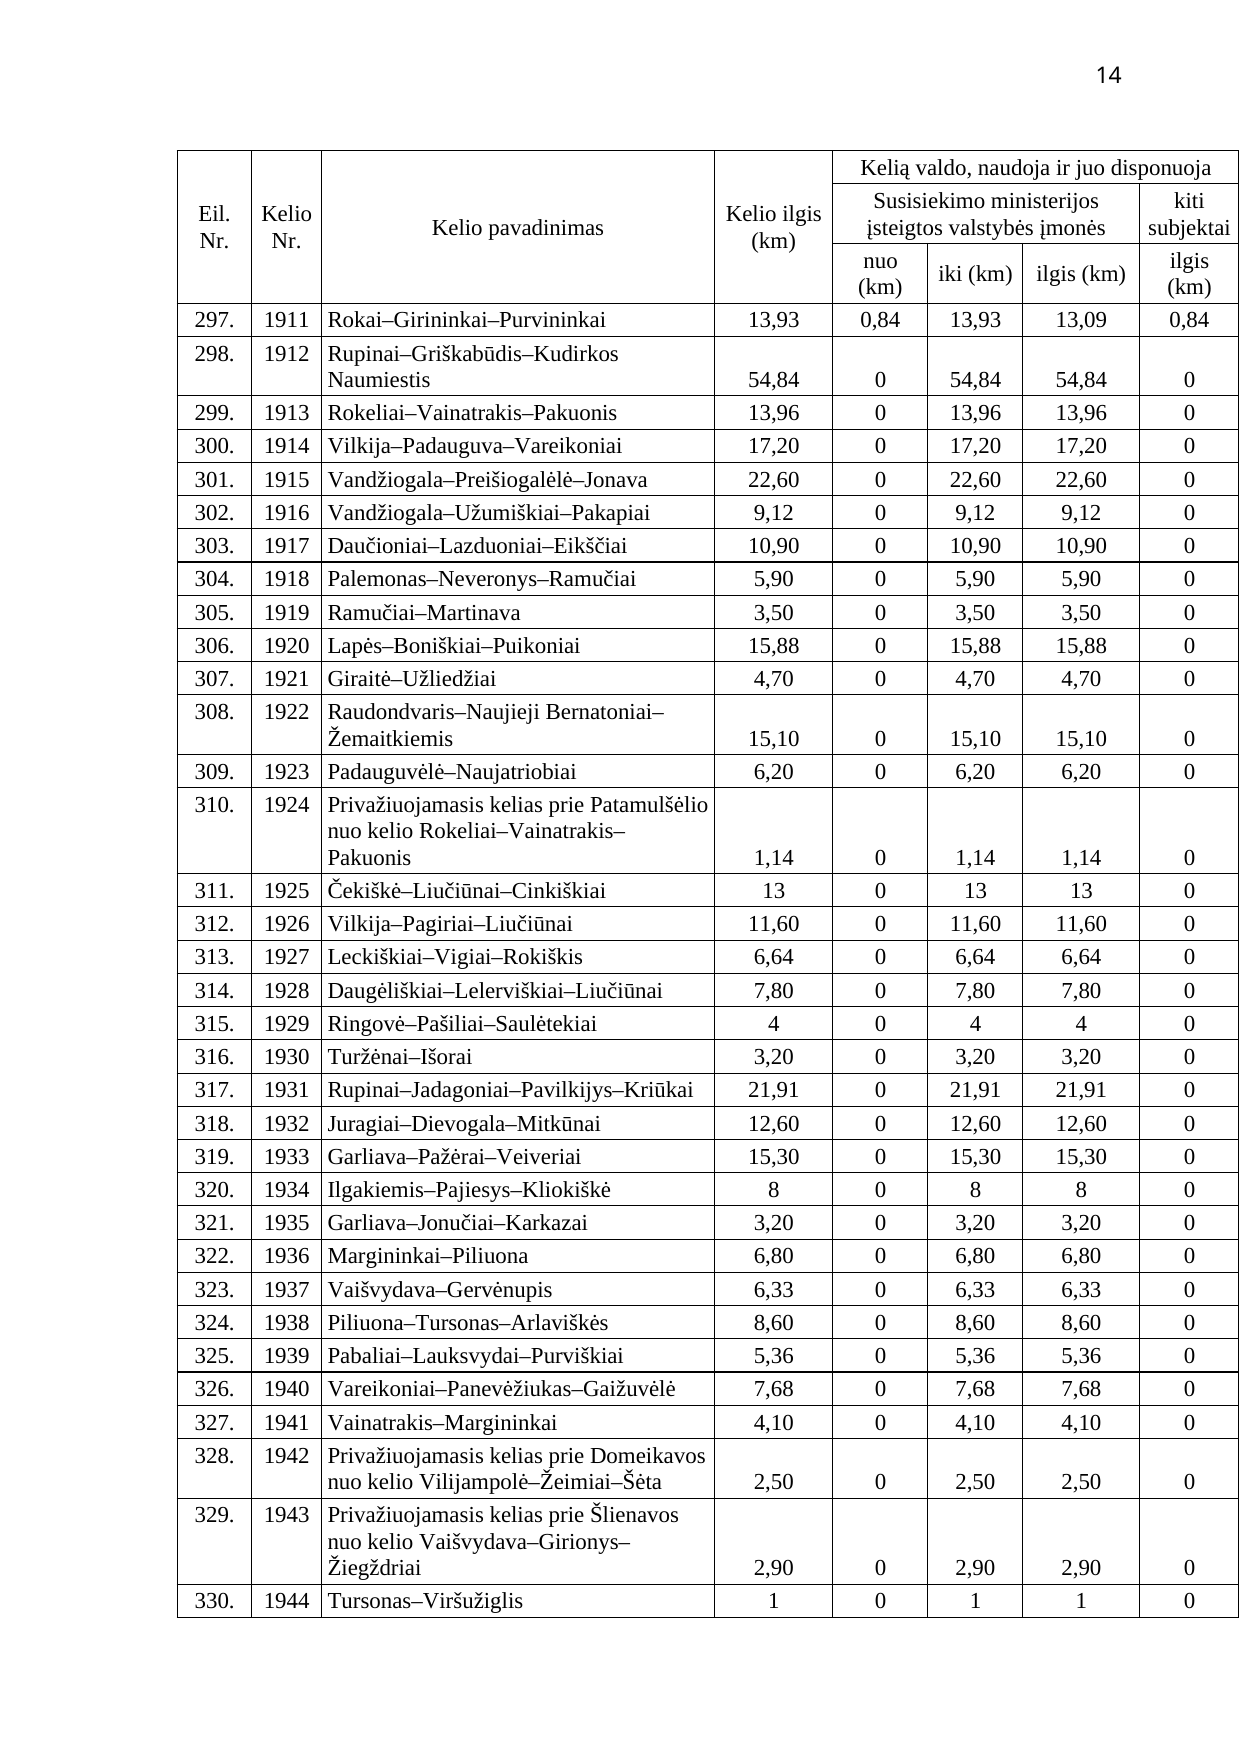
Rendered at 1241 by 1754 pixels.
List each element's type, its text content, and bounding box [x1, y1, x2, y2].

table_cell 321. [178, 1206, 251, 1238]
table_cell 0 [1140, 1040, 1238, 1072]
table_cell 0 [1140, 1439, 1238, 1497]
table_cell 13 [1023, 874, 1139, 906]
table_cell Rupinai–Griškabūdis–Kudirkos Naumiestis [322, 337, 714, 395]
table_cell 0 [833, 907, 927, 939]
table_cell Vilkija–Pagiriai–Liučiūnai [322, 907, 714, 939]
table_cell 0 [1140, 874, 1238, 906]
table_cell 317. [178, 1074, 251, 1106]
table_cell 1915 [252, 463, 321, 495]
table_cell 17,20 [715, 430, 832, 462]
table_cell Pabaliai–Lauksvydai–Purviškiai [322, 1339, 714, 1371]
table_header Kelią valdo, naudoja ir juo disponuoja [833, 151, 1238, 183]
table_cell 4,10 [715, 1406, 832, 1438]
table_cell 1918 [252, 563, 321, 594]
table_cell 0 [1140, 1206, 1238, 1238]
table_cell 7,68 [928, 1373, 1022, 1405]
table_cell 0 [1140, 1273, 1238, 1305]
table_cell Rupinai–Jadagoniai–Pavilkijys–Kriūkai [322, 1074, 714, 1106]
table_cell 4,70 [715, 662, 832, 694]
table_cell 0 [833, 1499, 927, 1583]
table_cell 310. [178, 788, 251, 873]
table_cell 1923 [252, 755, 321, 787]
table_cell 3,50 [928, 596, 1022, 628]
table_cell 0 [1140, 1240, 1238, 1272]
table_cell 0 [833, 629, 927, 661]
table_cell 1917 [252, 529, 321, 561]
table_cell 0 [833, 1107, 927, 1139]
table_cell 4,10 [1023, 1406, 1139, 1438]
table_cell 0 [833, 1373, 927, 1405]
table_cell 13,09 [1023, 304, 1139, 336]
table_cell 1925 [252, 874, 321, 906]
table_cell 0 [1140, 529, 1238, 561]
table_cell 1920 [252, 629, 321, 661]
table_cell 307. [178, 662, 251, 694]
table_cell 13,96 [715, 396, 832, 428]
table_cell 15,30 [928, 1140, 1022, 1172]
table_cell Tursonas–Viršužiglis [322, 1585, 714, 1617]
table_cell 300. [178, 430, 251, 462]
table_cell 1914 [252, 430, 321, 462]
table_cell 4,10 [928, 1406, 1022, 1438]
table_cell 328. [178, 1439, 251, 1497]
table_cell 13,93 [715, 304, 832, 336]
table_cell 311. [178, 874, 251, 906]
table_cell 0 [1140, 563, 1238, 594]
table_cell 7,80 [1023, 974, 1139, 1006]
table_cell 13,93 [928, 304, 1022, 336]
table_cell 6,80 [928, 1240, 1022, 1272]
table_cell ilgis (km) [1140, 244, 1238, 302]
table_cell 0 [833, 1585, 927, 1617]
table_cell 1935 [252, 1206, 321, 1238]
table_cell Giraitė–Užliedžiai [322, 662, 714, 694]
table_cell 21,91 [1023, 1074, 1139, 1106]
table_cell 312. [178, 907, 251, 939]
table_cell 1921 [252, 662, 321, 694]
table_cell 1939 [252, 1339, 321, 1371]
table_cell 5,36 [715, 1339, 832, 1371]
table_cell 15,10 [928, 695, 1022, 754]
table_cell 0 [833, 695, 927, 754]
table_cell Daugėliškiai–Lelerviškiai–Liučiūnai [322, 974, 714, 1006]
table_cell 0 [833, 941, 927, 973]
table_cell 6,64 [1023, 941, 1139, 973]
table_cell 0 [1140, 941, 1238, 973]
table_cell 0 [833, 496, 927, 528]
table_cell 0 [1140, 1339, 1238, 1371]
table_cell 1930 [252, 1040, 321, 1072]
table_cell 12,60 [1023, 1107, 1139, 1139]
table_cell Vainatrakis–Margininkai [322, 1406, 714, 1438]
table_cell 8 [928, 1173, 1022, 1205]
table_cell 10,90 [928, 529, 1022, 561]
table_cell Ramučiai–Martinava [322, 596, 714, 628]
table_cell 6,80 [715, 1240, 832, 1272]
table_cell 0 [833, 337, 927, 395]
table_cell 322. [178, 1240, 251, 1272]
table_cell 2,90 [1023, 1499, 1139, 1583]
table_cell Rokai–Girininkai–Purvininkai [322, 304, 714, 336]
table_cell 299. [178, 396, 251, 428]
table_cell 0 [833, 788, 927, 873]
table_cell 0 [1140, 1306, 1238, 1338]
table_cell Rokeliai–Vainatrakis–Pakuonis [322, 396, 714, 428]
table_cell Susisiekimo ministerijos įsteigtos valstybės įmonės [833, 184, 1139, 243]
table_cell 7,68 [715, 1373, 832, 1405]
table_cell 3,50 [1023, 596, 1139, 628]
table_cell 0 [1140, 695, 1238, 754]
table_cell 6,20 [928, 755, 1022, 787]
table_cell 0 [833, 662, 927, 694]
table_cell 318. [178, 1107, 251, 1139]
table_cell 10,90 [1023, 529, 1139, 561]
table_cell 8,60 [715, 1306, 832, 1338]
table_cell 0 [1140, 1173, 1238, 1205]
table_cell 308. [178, 695, 251, 754]
table_cell 4 [1023, 1007, 1139, 1039]
table_cell 0 [1140, 788, 1238, 873]
table_cell 1940 [252, 1373, 321, 1405]
table_cell 329. [178, 1499, 251, 1583]
table_cell 3,20 [715, 1040, 832, 1072]
table_cell Daučioniai–Lazduoniai–Eikščiai [322, 529, 714, 561]
table_cell 5,36 [1023, 1339, 1139, 1371]
table_cell 6,64 [715, 941, 832, 973]
table_cell 0,84 [833, 304, 927, 336]
table_cell 13 [715, 874, 832, 906]
table_cell 0 [833, 1306, 927, 1338]
table_cell 309. [178, 755, 251, 787]
table_cell 15,88 [1023, 629, 1139, 661]
table_cell 0 [833, 430, 927, 462]
table_cell 10,90 [715, 529, 832, 561]
table_cell 1938 [252, 1306, 321, 1338]
table_cell 13 [928, 874, 1022, 906]
table_cell 8,60 [1023, 1306, 1139, 1338]
table_cell 8 [715, 1173, 832, 1205]
table_cell 2,50 [715, 1439, 832, 1497]
table_cell 1933 [252, 1140, 321, 1172]
table_cell 1928 [252, 974, 321, 1006]
table_cell 0 [833, 1240, 927, 1272]
table_header Kelio pavadinimas [322, 151, 714, 302]
table_cell 0 [1140, 1007, 1238, 1039]
table_cell 1912 [252, 337, 321, 395]
table_cell 0 [833, 1173, 927, 1205]
table_cell 0 [1140, 1140, 1238, 1172]
table_cell Privažiuojamasis kelias prie Domeikavos nuo kelio Vilijampolė–Žeimiai–Šėta [322, 1439, 714, 1497]
table_cell 0 [833, 1040, 927, 1072]
table_cell 0 [833, 1339, 927, 1371]
table_cell 327. [178, 1406, 251, 1438]
table_cell Garliava–Pažėrai–Veiveriai [322, 1140, 714, 1172]
table_cell Vandžiogala–Užumiškiai–Pakapiai [322, 496, 714, 528]
table_cell 0,84 [1140, 304, 1238, 336]
table_cell 7,80 [928, 974, 1022, 1006]
table_cell 0 [833, 1439, 927, 1497]
table_cell 15,10 [1023, 695, 1139, 754]
table_cell 2,50 [928, 1439, 1022, 1497]
table_cell 3,20 [1023, 1040, 1139, 1072]
table_cell 1936 [252, 1240, 321, 1272]
table_cell 13,96 [928, 396, 1022, 428]
table_cell 1,14 [715, 788, 832, 873]
table_cell 1911 [252, 304, 321, 336]
table_cell 3,20 [715, 1206, 832, 1238]
table_cell 1916 [252, 496, 321, 528]
table_cell kiti subjektai [1140, 184, 1238, 243]
table_cell 6,64 [928, 941, 1022, 973]
table_cell 0 [1140, 396, 1238, 428]
table_cell 1,14 [928, 788, 1022, 873]
table_cell Palemonas–Neveronys–Ramučiai [322, 563, 714, 594]
table_cell 8,60 [928, 1306, 1022, 1338]
table_cell 0 [833, 1273, 927, 1305]
table_cell 3,20 [1023, 1206, 1139, 1238]
table_cell 0 [833, 396, 927, 428]
table_cell 316. [178, 1040, 251, 1072]
table_cell 15,30 [715, 1140, 832, 1172]
table_header Kelio ilgis (km) [715, 151, 832, 302]
table_cell 6,33 [928, 1273, 1022, 1305]
table_cell 1942 [252, 1439, 321, 1497]
table_cell 1922 [252, 695, 321, 754]
table_cell 1913 [252, 396, 321, 428]
table_cell 4,70 [1023, 662, 1139, 694]
table_cell 6,80 [1023, 1240, 1139, 1272]
table_cell Čekiškė–Liučiūnai–Cinkiškiai [322, 874, 714, 906]
table_cell 11,60 [715, 907, 832, 939]
table_cell 0 [1140, 1074, 1238, 1106]
table_cell 0 [1140, 1107, 1238, 1139]
table_cell 6,20 [1023, 755, 1139, 787]
table_cell 9,12 [1023, 496, 1139, 528]
table_cell Ilgakiemis–Pajiesys–Kliokiškė [322, 1173, 714, 1205]
table_cell Raudondvaris–Naujieji Bernatoniai–Žemaitkiemis [322, 695, 714, 754]
table_cell 1,14 [1023, 788, 1139, 873]
table_header Kelio Nr. [252, 151, 321, 302]
table_cell 21,91 [928, 1074, 1022, 1106]
table_cell 11,60 [1023, 907, 1139, 939]
table_cell 12,60 [715, 1107, 832, 1139]
table_cell 305. [178, 596, 251, 628]
table_cell 0 [833, 463, 927, 495]
table_cell 0 [1140, 662, 1238, 694]
table_cell Margininkai–Piliuona [322, 1240, 714, 1272]
table_cell 304. [178, 563, 251, 594]
table_cell Leckiškiai–Vigiai–Rokiškis [322, 941, 714, 973]
table_cell 2,90 [715, 1499, 832, 1583]
table_cell 0 [833, 1074, 927, 1106]
table_cell 301. [178, 463, 251, 495]
table_cell 5,90 [715, 563, 832, 594]
table_cell ilgis (km) [1023, 244, 1139, 302]
table_cell 54,84 [715, 337, 832, 395]
table_cell 5,90 [928, 563, 1022, 594]
table_cell 324. [178, 1306, 251, 1338]
table_cell Vilkija–Padauguva–Vareikoniai [322, 430, 714, 462]
table_cell 8 [1023, 1173, 1139, 1205]
table_cell 7,68 [1023, 1373, 1139, 1405]
table_cell 4 [715, 1007, 832, 1039]
table_cell 22,60 [928, 463, 1022, 495]
table_cell 22,60 [715, 463, 832, 495]
table_cell 0 [1140, 1373, 1238, 1405]
table_cell 6,33 [1023, 1273, 1139, 1305]
table_cell Juragiai–Dievogala–Mitkūnai [322, 1107, 714, 1139]
table_cell 3,20 [928, 1040, 1022, 1072]
table_cell 0 [833, 974, 927, 1006]
table_cell 12,60 [928, 1107, 1022, 1139]
table_cell 1919 [252, 596, 321, 628]
table_cell 303. [178, 529, 251, 561]
table_cell 0 [1140, 1585, 1238, 1617]
table_cell 0 [833, 1140, 927, 1172]
table_cell 0 [833, 596, 927, 628]
table_cell 5,90 [1023, 563, 1139, 594]
table_cell 1943 [252, 1499, 321, 1583]
table_cell 3,20 [928, 1206, 1022, 1238]
table_cell 319. [178, 1140, 251, 1172]
table_cell Privažiuojamasis kelias prie Patamulšėlio nuo kelio Rokeliai–Vainatrakis–Pakuonis [322, 788, 714, 873]
table_cell Vandžiogala–Preišiogalėlė–Jonava [322, 463, 714, 495]
table_cell 11,60 [928, 907, 1022, 939]
table_cell 54,84 [928, 337, 1022, 395]
table_cell 1932 [252, 1107, 321, 1139]
table_cell 1 [1023, 1585, 1139, 1617]
table_cell 2,90 [928, 1499, 1022, 1583]
table_cell 297. [178, 304, 251, 336]
table_cell Vareikoniai–Panevėžiukas–Gaižuvėlė [322, 1373, 714, 1405]
table_cell 326. [178, 1373, 251, 1405]
table_cell 15,88 [715, 629, 832, 661]
table_cell 0 [1140, 907, 1238, 939]
table_cell iki (km) [928, 244, 1022, 302]
table_cell 1924 [252, 788, 321, 873]
table_cell Piliuona–Tursonas–Arlaviškės [322, 1306, 714, 1338]
table_cell 1937 [252, 1273, 321, 1305]
table_cell 0 [833, 1206, 927, 1238]
table_cell 0 [833, 563, 927, 594]
table_cell 17,20 [1023, 430, 1139, 462]
table_cell 15,88 [928, 629, 1022, 661]
table_cell 313. [178, 941, 251, 973]
table_cell 6,33 [715, 1273, 832, 1305]
table_cell Garliava–Jonučiai–Karkazai [322, 1206, 714, 1238]
table_cell 1931 [252, 1074, 321, 1106]
table_cell 1927 [252, 941, 321, 973]
table_cell Lapės–Boniškiai–Puikoniai [322, 629, 714, 661]
table_cell 22,60 [1023, 463, 1139, 495]
table_cell 1929 [252, 1007, 321, 1039]
table_cell 330. [178, 1585, 251, 1617]
table_cell 0 [833, 874, 927, 906]
table_cell Turžėnai–Išorai [322, 1040, 714, 1072]
table_header Eil. Nr. [178, 151, 251, 302]
table_cell 9,12 [928, 496, 1022, 528]
table_cell 1 [715, 1585, 832, 1617]
table_cell 9,12 [715, 496, 832, 528]
table_cell 0 [833, 755, 927, 787]
table_cell 1926 [252, 907, 321, 939]
table_cell 17,20 [928, 430, 1022, 462]
table_cell 0 [1140, 629, 1238, 661]
table_cell 0 [1140, 1406, 1238, 1438]
table_cell 15,10 [715, 695, 832, 754]
table_cell 0 [1140, 430, 1238, 462]
table_cell 298. [178, 337, 251, 395]
table_cell Ringovė–Pašiliai–Saulėtekiai [322, 1007, 714, 1039]
table_cell 7,80 [715, 974, 832, 1006]
table_cell 6,20 [715, 755, 832, 787]
table_cell 3,50 [715, 596, 832, 628]
table_cell 0 [1140, 755, 1238, 787]
table_cell 323. [178, 1273, 251, 1305]
table_cell 21,91 [715, 1074, 832, 1106]
table_cell 0 [833, 529, 927, 561]
table_cell 325. [178, 1339, 251, 1371]
table_cell 1941 [252, 1406, 321, 1438]
table_cell Padauguvėlė–Naujatriobiai [322, 755, 714, 787]
table_cell 0 [1140, 596, 1238, 628]
table_cell 1 [928, 1585, 1022, 1617]
table_cell 0 [1140, 1499, 1238, 1583]
table_cell 315. [178, 1007, 251, 1039]
table_cell Privažiuojamasis kelias prie Šlienavos nuo kelio Vaišvydava–Girionys–Žiegždriai [322, 1499, 714, 1583]
table_cell 314. [178, 974, 251, 1006]
table_cell 306. [178, 629, 251, 661]
table_cell 320. [178, 1173, 251, 1205]
table_cell 5,36 [928, 1339, 1022, 1371]
table_cell 2,50 [1023, 1439, 1139, 1497]
table_cell 54,84 [1023, 337, 1139, 395]
table_cell Vaišvydava–Gervėnupis [322, 1273, 714, 1305]
table_cell 15,30 [1023, 1140, 1139, 1172]
table_cell 4 [928, 1007, 1022, 1039]
table_cell 0 [833, 1406, 927, 1438]
table_cell 13,96 [1023, 396, 1139, 428]
table_cell 0 [1140, 463, 1238, 495]
table_cell 0 [833, 1007, 927, 1039]
table_cell 4,70 [928, 662, 1022, 694]
table_cell 0 [1140, 337, 1238, 395]
table_cell nuo (km) [833, 244, 927, 302]
table_cell 1944 [252, 1585, 321, 1617]
table_cell 302. [178, 496, 251, 528]
table_cell 0 [1140, 974, 1238, 1006]
table_cell 1934 [252, 1173, 321, 1205]
table_cell 0 [1140, 496, 1238, 528]
